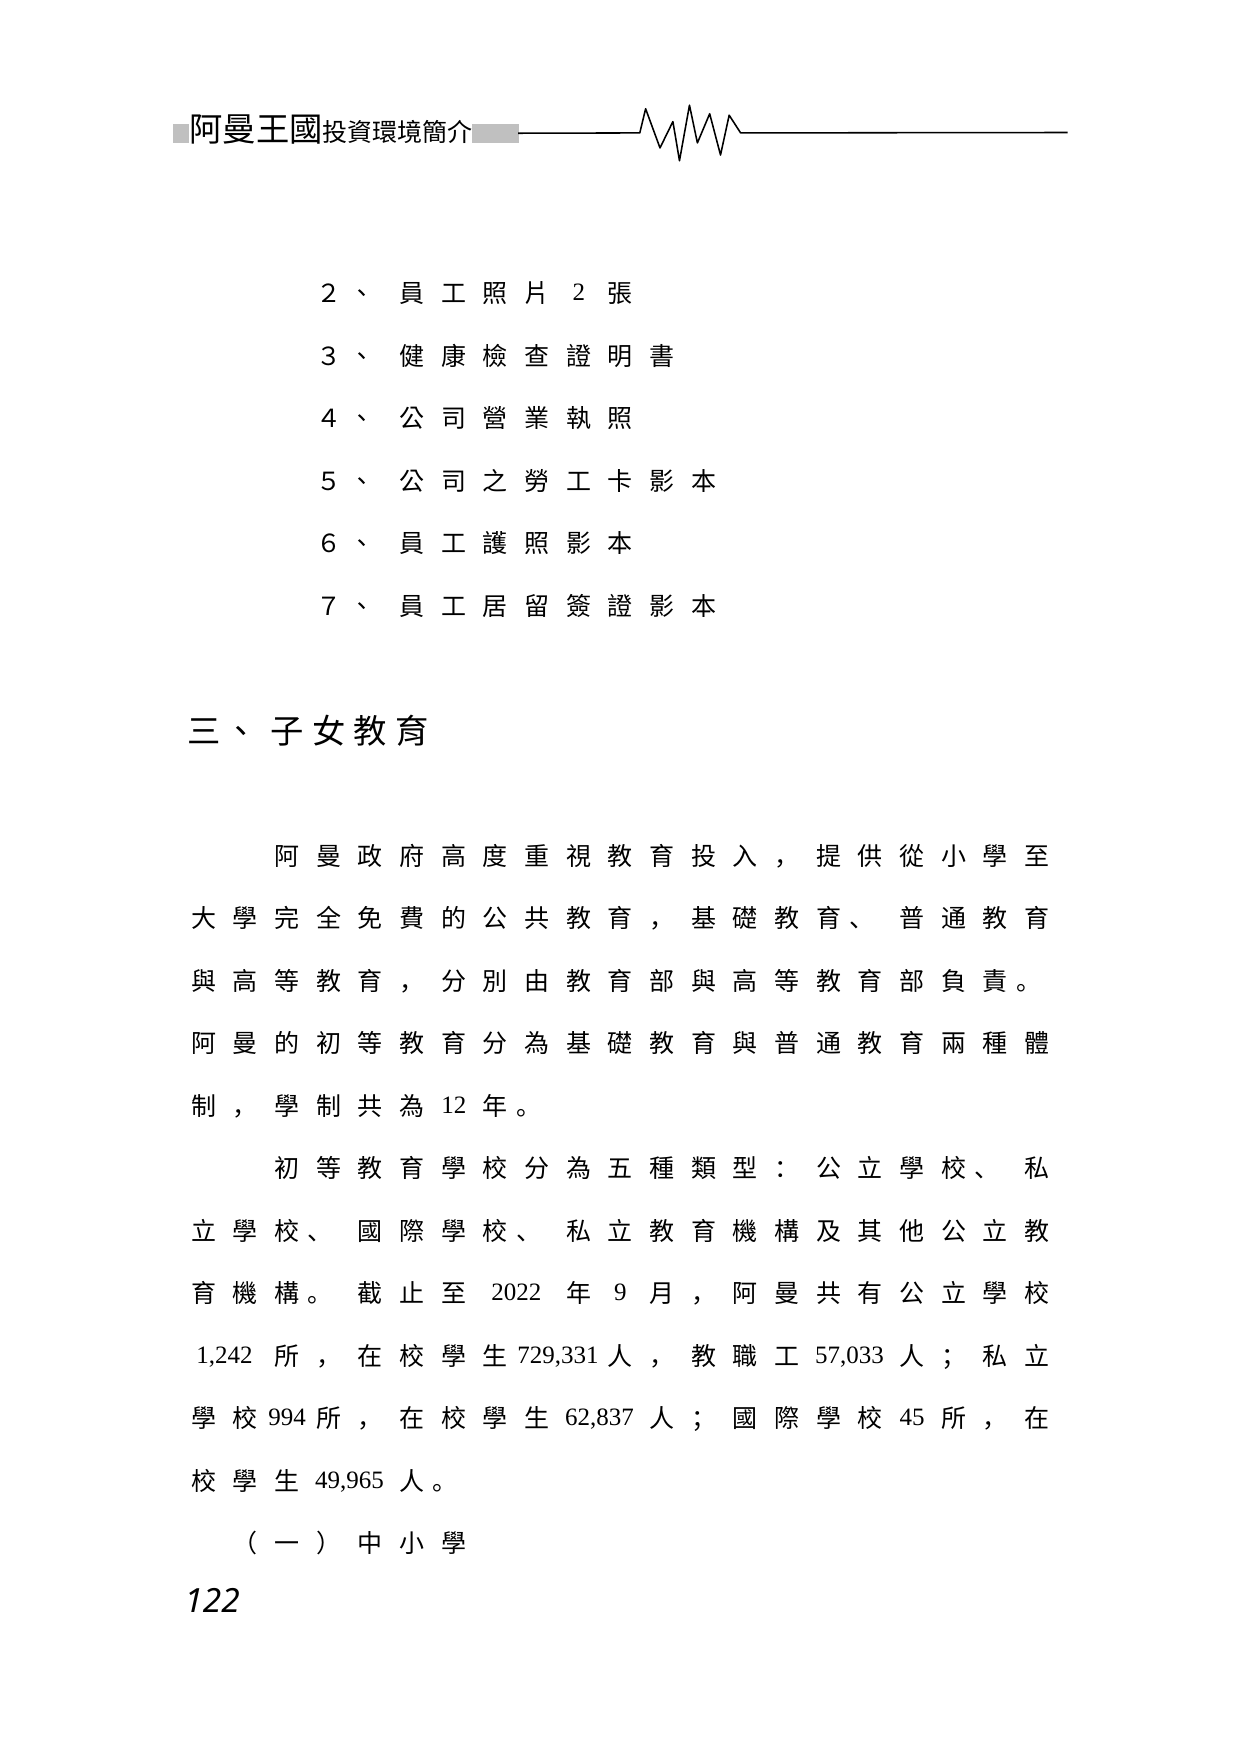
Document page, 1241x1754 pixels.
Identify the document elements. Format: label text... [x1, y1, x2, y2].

text ４、公司營業執照 [281, 375, 1058, 438]
text ６、員工護照影本 [281, 500, 1058, 563]
text 阿曼政府高度重視教育投入，提供從小學至大學完全免費的公共教育，基礎教育、普通教育與高等教育，分別由教育部與高等教育部負責。阿曼的初等教育分為基礎教育與普通教育兩種體制，學制共為12年。 [183, 813, 1058, 1125]
text ５、公司之勞工卡影本 [281, 438, 1058, 500]
text ２、員工照片2張 [281, 250, 1058, 313]
text ３、健康檢查證明書 [281, 313, 1058, 375]
text 三、子女教育 [183, 688, 1058, 750]
text （一）中小學 [207, 1500, 1058, 1563]
text ７、員工居留簽證影本 [281, 563, 1058, 625]
text 初等教育學校分為五種類型：公立學校、私立學校、國際學校、私立教育機構及其他公立教育機構。截止至2022年9月，阿曼共有公立學校1,242所，在校學生729,331人，教職工57,033人；私立學校994所，在校學生62,837人；國際學校45所，在校學生49,965人。 [183, 1125, 1058, 1500]
